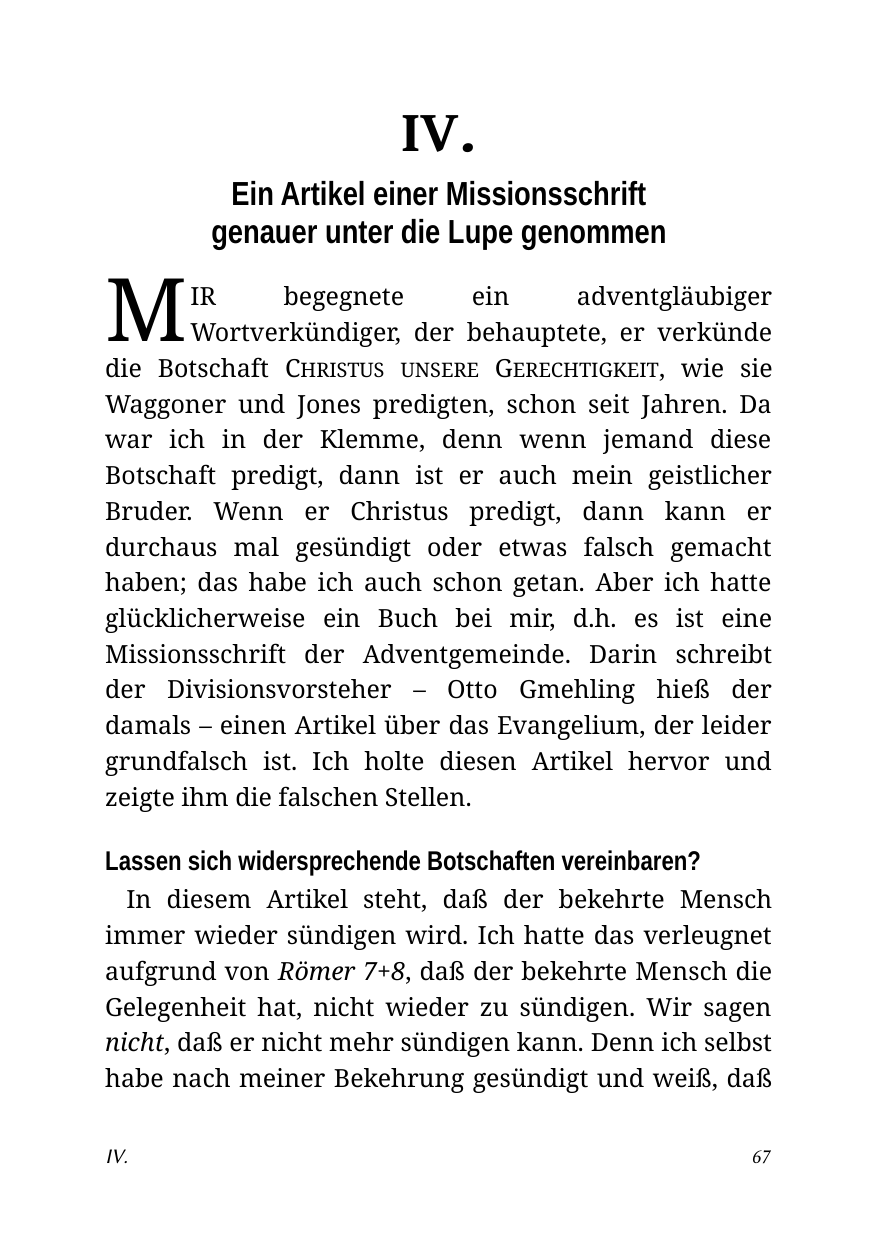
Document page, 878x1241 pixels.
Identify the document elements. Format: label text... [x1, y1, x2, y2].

subtitle Ein Artikel einer Missionsschrift genauer unter die Lupe genommen [105, 174, 772, 251]
title IV. [105, 101, 772, 168]
text MIR begegnete ein adventgläubiger Wortverkündiger, der behauptete, er verkünde die Botschaft Christus unsere Gerechtigkeit, wie sie Waggoner und Jones predigten, schon seit Jahren. Da war ich in der Klemme, denn wenn jemand diese Botschaft predigt, dann ist er auch mein geistlicher Bruder. Wenn er Christus predigt, dann kann er durchaus mal gesündigt oder etwas falsch gemacht haben; das habe ich auch schon getan. Aber ich hatte glücklicherweise ein Buch bei mir, d.h. es ist eine Missionsschrift der Adventgemeinde. Darin schreibt der Divisionsvorsteher – Otto Gmehling hieß der damals – einen Artikel über das Evangelium, der leider grundfalsch ist. Ich holte diesen Artikel hervor und zeigte ihm die falschen Stellen. [105, 279, 772, 813]
text In diesem Artikel steht, daß der bekehrte Mensch immer wieder sündigen wird. Ich hatte das verleugnet aufgrund von Römer 7+8, daß der bekehrte Mensch die Gelegenheit hat, nicht wieder zu sündigen. Wir sagen nicht, daß er nicht mehr sündigen kann. Denn ich selbst habe nach meiner Bekehrung gesündigt und weiß, daß [105, 882, 772, 1095]
subtitle Lassen sich widersprechende Botschaften vereinbaren? [105, 845, 772, 876]
